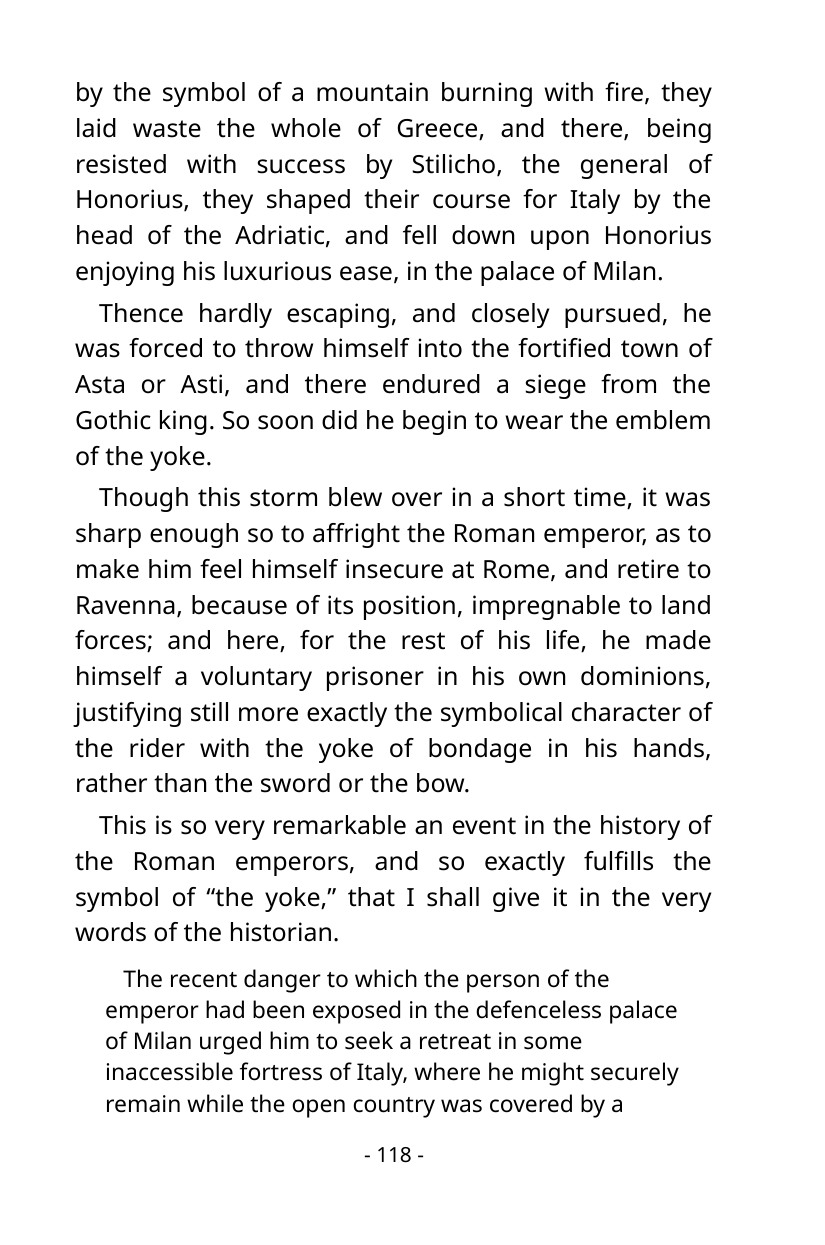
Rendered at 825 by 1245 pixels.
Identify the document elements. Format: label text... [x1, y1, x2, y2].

text by the symbol of a mountain burning with fire, they laid waste the whole of Greece, and there, being resisted with success by Stilicho, the general of Honorius, they shaped their course for Italy by the head of the Adriatic, and fell down upon Honorius enjoying his luxurious ease, in the palace of Milan. [75, 75, 712, 288]
text The recent danger to which the person of the emperor had been exposed in the defenceless palace of Milan urged him to seek a retreat in some inaccessible fortress of Italy, where he might securely remain while the open country was covered by a [105, 963, 682, 1119]
text This is so very remarkable an event in the history of the Roman emperors, and so exactly fulfills the symbol of “the yoke,” that I shall give it in the very words of the historian. [75, 808, 712, 949]
text Thence hardly escaping, and closely pursued, he was forced to throw himself into the fortified town of Asta or Asti, and there endured a siege from the Gothic king. So soon did he begin to wear the emblem of the yoke. [75, 295, 712, 472]
text Though this storm blew over in a short time, it was sharp enough so to affright the Roman emperor, as to make him feel himself insecure at Rome, and retire to Ravenna, because of its position, impregnable to land forces; and here, for the rest of his life, he made himself a voluntary prisoner in his own dominions, justifying still more exactly the symbolical character of the rider with the yoke of bondage in his hands, rather than the sword or the bow. [75, 480, 712, 800]
